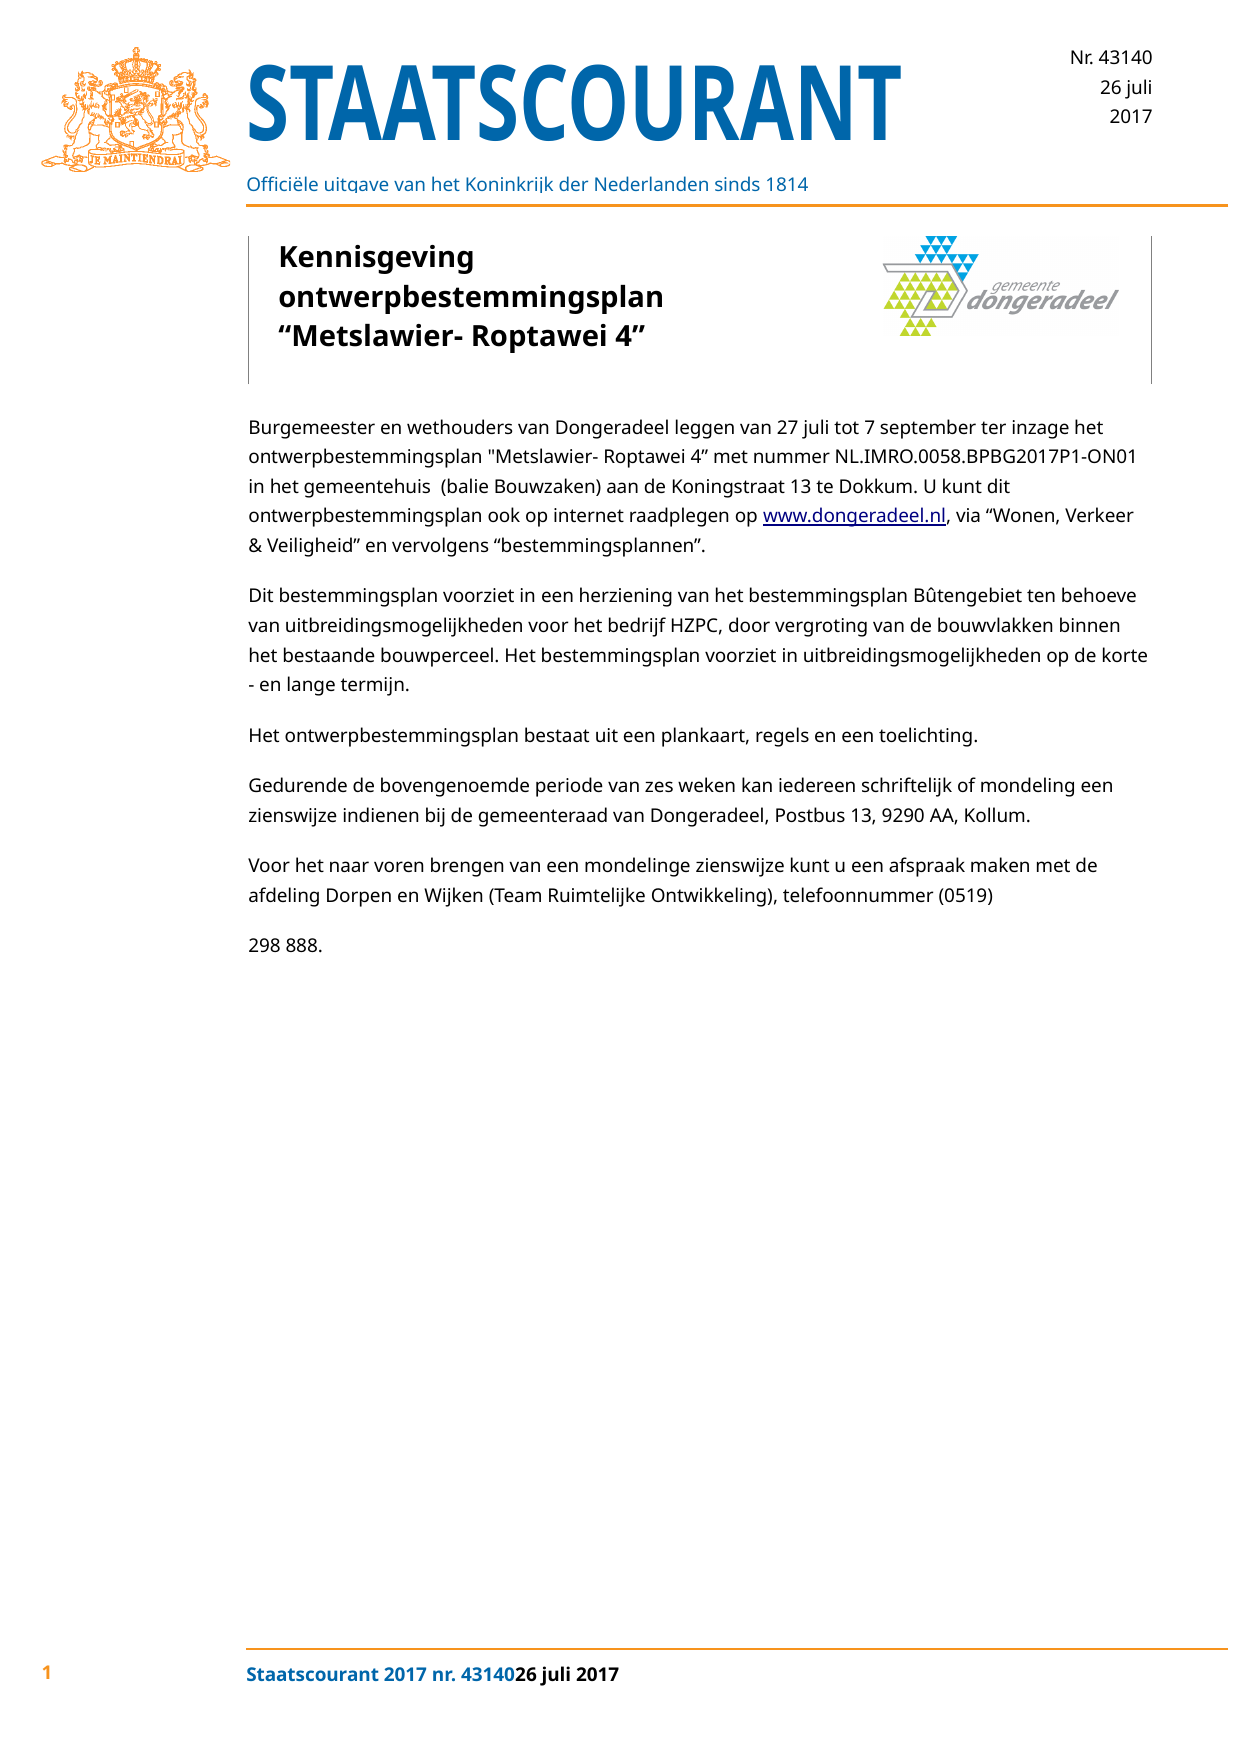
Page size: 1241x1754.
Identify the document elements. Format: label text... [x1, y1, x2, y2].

picture [882, 236, 1119, 336]
picture [41, 47, 231, 172]
text Dit bestemmingsplan voorziet in een herziening van het bestemmingsplan Bûtengebiet ten behoeve van uitbreidingsmogelijkheden voor het bedrijf HZPC, door vergroting van de bouwvlakken binnen het bestaande bouwperceel. Het bestemmingsplan voorziet in uitbreidingsmogelijkheden op de korte - en lange termijn. [248, 583, 1152, 697]
table_header Kennisgeving ontwerpbestemmingsplan “Metslawier- Roptawei 4” [249, 236, 850, 384]
picture [932, 239, 940, 245]
table_header [850, 236, 1151, 384]
picture [964, 257, 972, 263]
text Voor het naar voren brengen van een mondelinge zienswijze kunt u een afspraak maken met de afdeling Dorpen en Wijken (Team Ruimtelijke Ontwikkeling), telefoonnummer (0519) [248, 852, 1152, 908]
picture [927, 248, 934, 254]
text Burgemeester en wethouders van Dongeradeel leggen van 27 juli tot 7 september ter inzage het ontwerpbestemmingsplan "Metslawier- Roptawei 4” met nummer NL.IMRO.0058.BPBG2017P1-ON01 in het gemeentehuis (balie Bouwzaken) aan de Koningstraat 13 te Dokkum. U kunt dit ontwerpbestemmingsplan ook op internet raadplegen op www.dongeradeel.nl, via “Wonen, Verkeer & Veiligheid” en vervolgens “bestemmingsplannen”. [248, 414, 1152, 558]
picture [943, 238, 950, 245]
text 298 888. [248, 932, 1152, 958]
picture [959, 266, 966, 272]
picture [938, 245, 945, 254]
text Het ontwerpbestemmingsplan bestaat uit een plankaart, regels en een toelichting. [248, 722, 1152, 748]
text Gedurende de bovengenoemde periode van zes weken kan iedereen schriftelijk of mondeling een zienswijze indienen bij de gemeenteraad van Dongeradeel, Postbus 13, 9290 AA, Kollum. [248, 772, 1152, 828]
